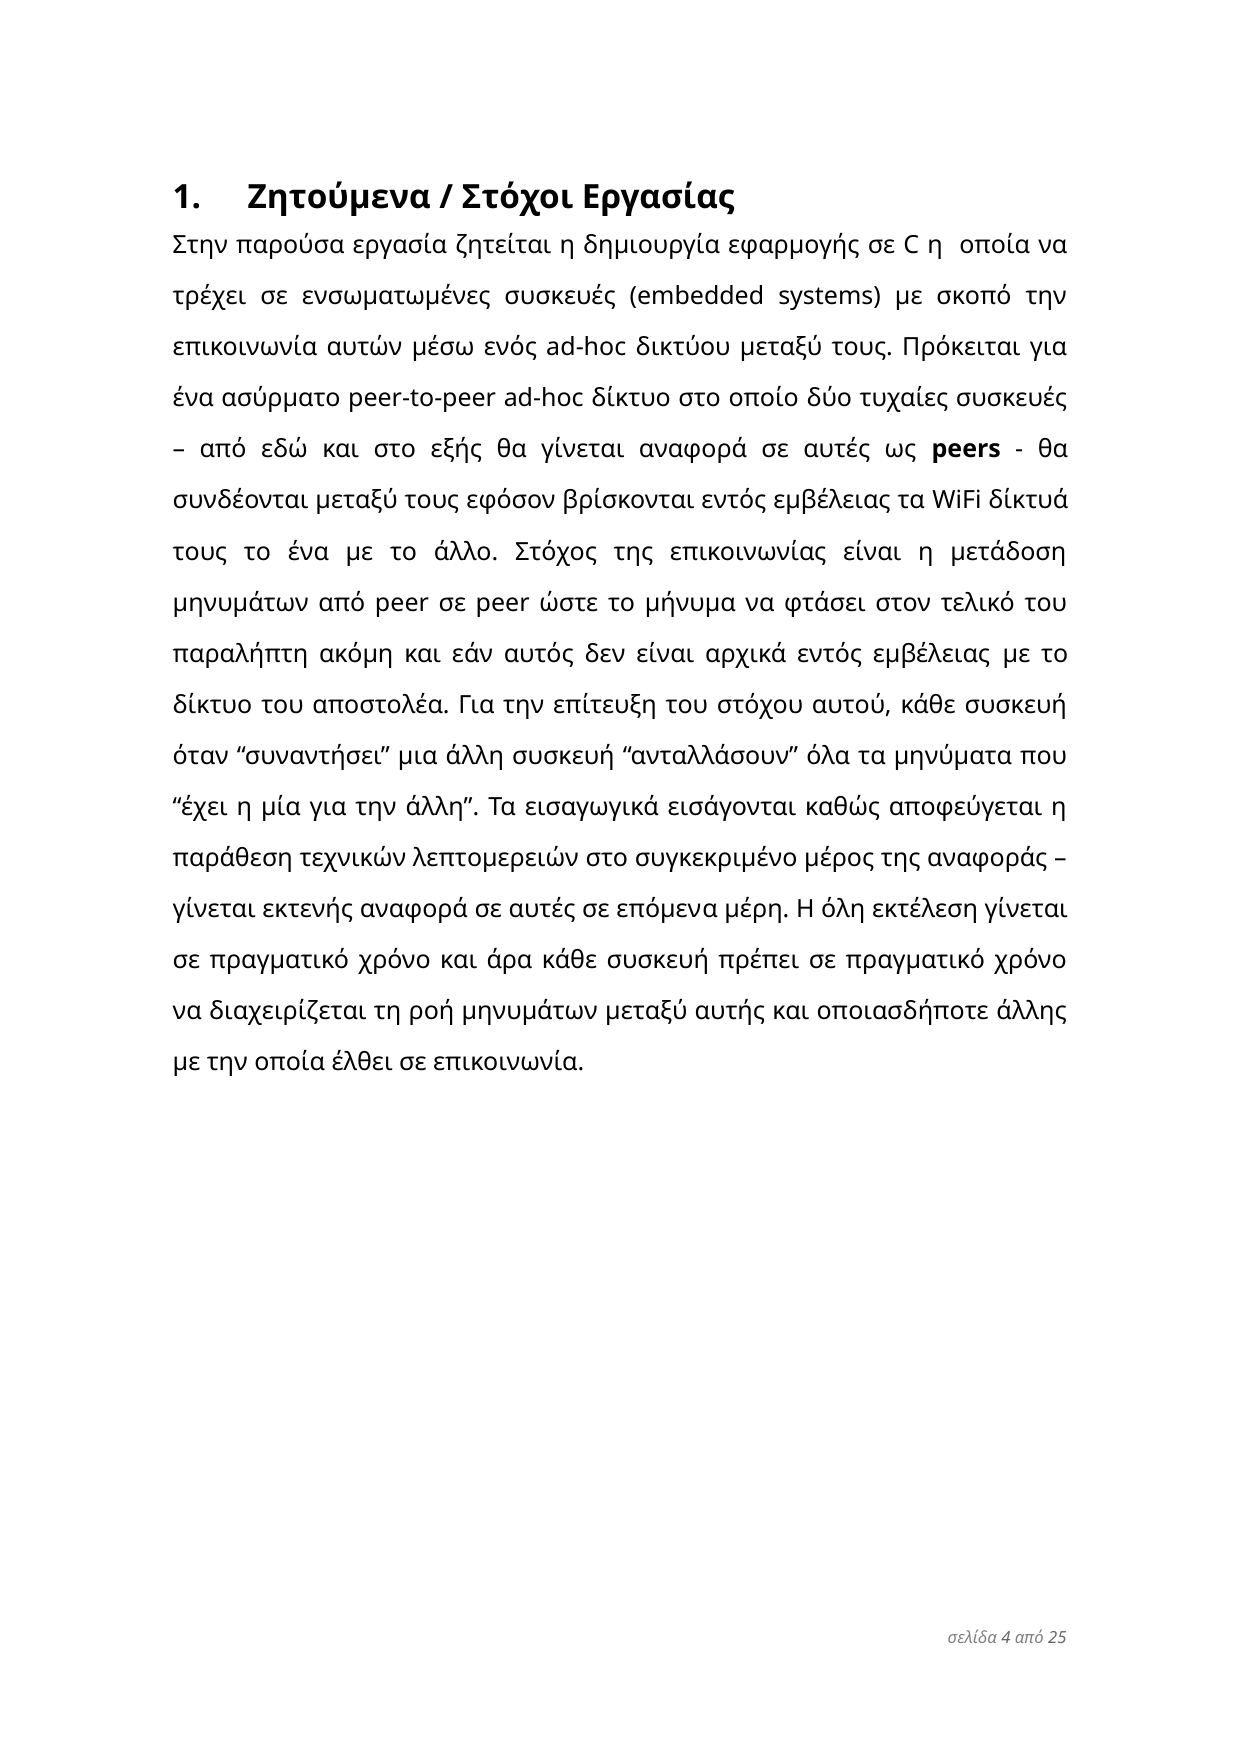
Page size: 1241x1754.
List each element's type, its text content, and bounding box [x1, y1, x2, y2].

subtitle Ζητούμενα / Στόχοι Εργασίας [172, 172, 1068, 218]
text Στην παρούσα εργασία ζητείται η δημιουργία εφαρμογής σε C η οποία να τρέχει σε ενσωματωμένες συσκευές (embedded systems) με σκοπό την επικοινωνία αυτών μέσω ενός ad-hoc δικτύου μεταξύ τους. Πρόκειται για ένα ασύρματο peer-to-peer ad-hoc δίκτυο στο οποίο δύο τυχαίες συσκευές – από εδώ και στο εξής θα γίνεται αναφορά σε αυτές ως peers - θα συνδέονται μεταξύ τους εφόσον βρίσκονται εντός εμβέλειας τα WiFi δίκτυά τους το ένα με το άλλο. Στόχος της επικοινωνίας είναι η μετάδοση μηνυμάτων από peer σε peer ώστε το μήνυμα να φτάσει στον τελικό του παραλήπτη ακόμη και εάν αυτός δεν είναι αρχικά εντός εμβέλειας με το δίκτυο του αποστολέα. Για την επίτευξη του στόχου αυτού, κάθε συσκευή όταν “συναντήσει” μια άλλη συσκευή “ανταλλάσουν” όλα τα μηνύματα που “έχει η μία για την άλλη”. Τα εισαγωγικά εισάγονται καθώς αποφεύγεται η παράθεση τεχνικών λεπτομερειών στο συγκεκριμένο μέρος της αναφοράς – γίνεται εκτενής αναφορά σε αυτές σε επόμενα μέρη. Η όλη εκτέλεση γίνεται σε πραγματικό χρόνο και άρα κάθε συσκευή πρέπει σε πραγματικό χρόνο να διαχειρίζεται τη ροή μηνυμάτων μεταξύ αυτής και οποιασδήποτε άλλης με την οποία έλθει σε επικοινωνία. [172, 227, 1068, 1078]
